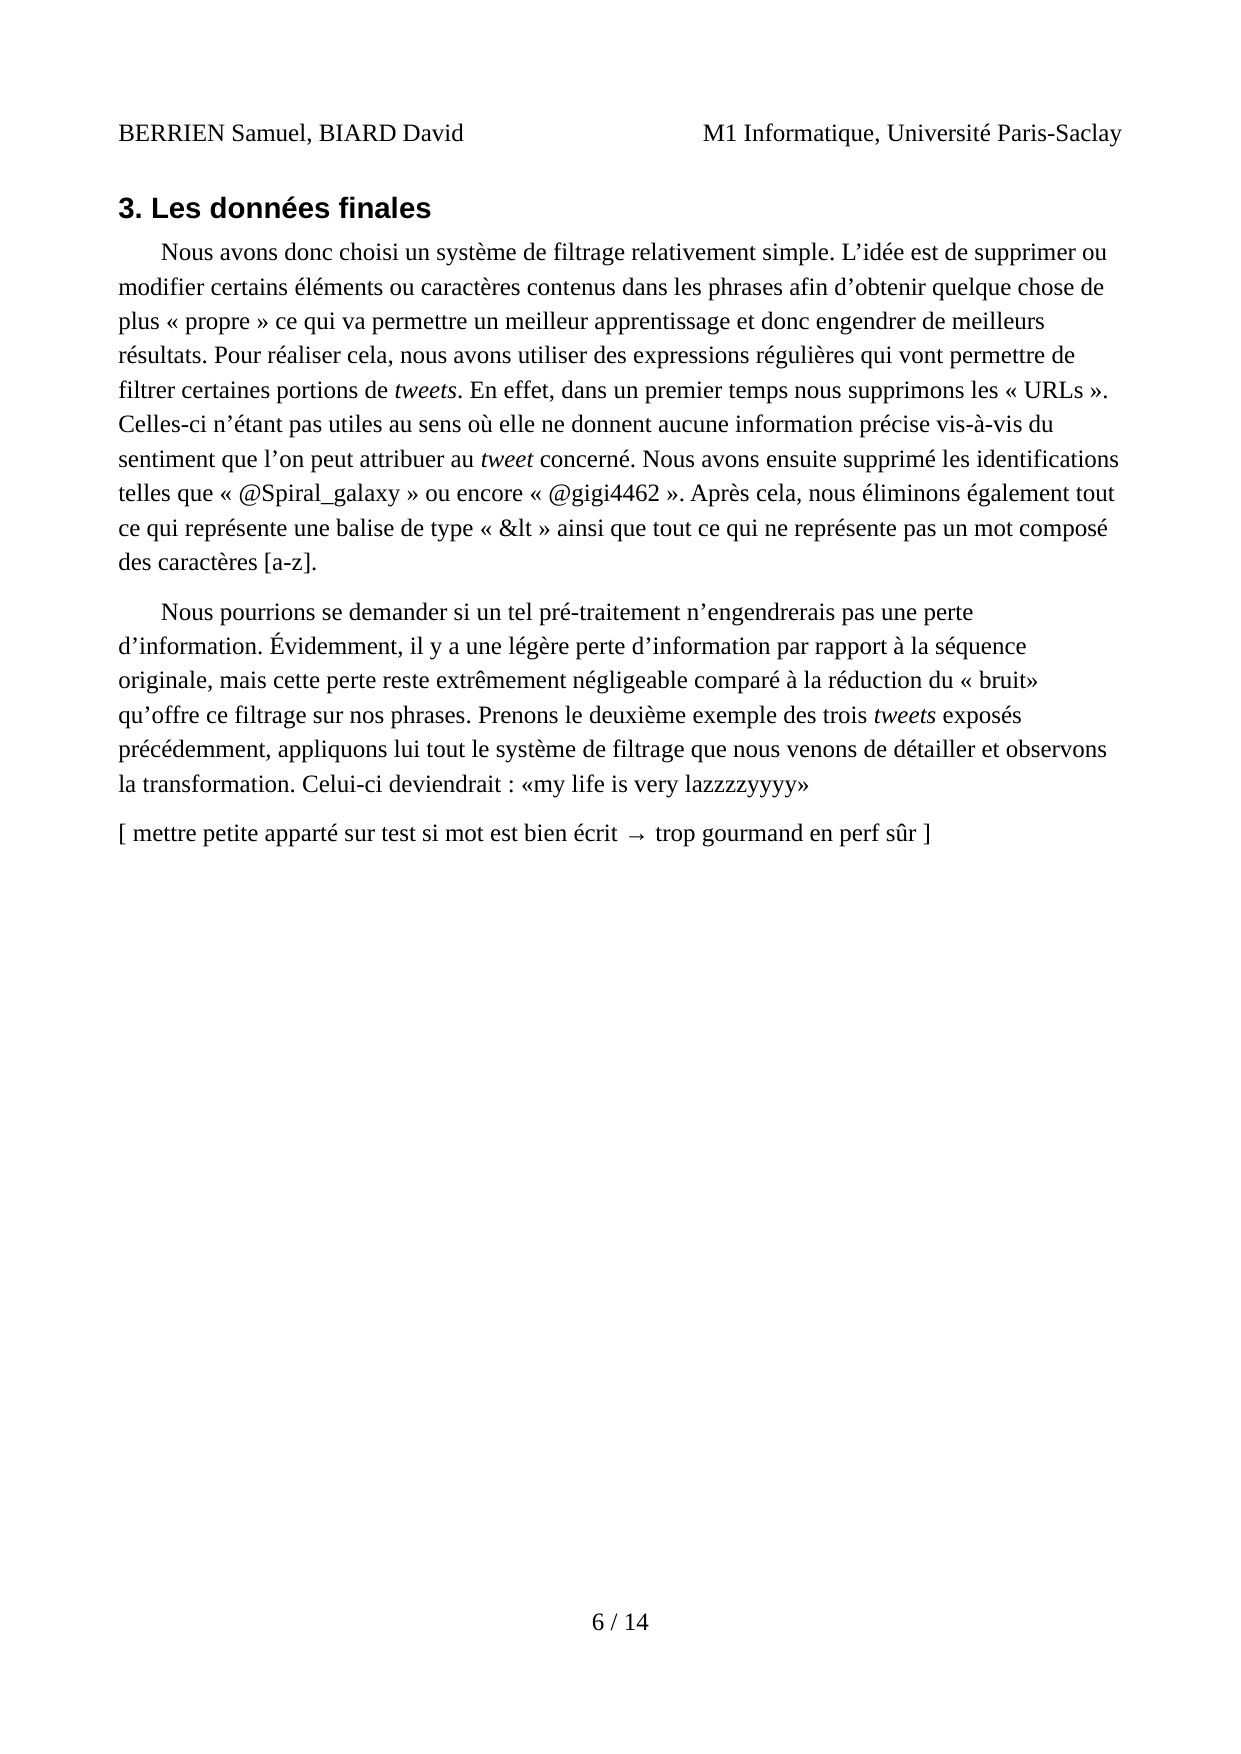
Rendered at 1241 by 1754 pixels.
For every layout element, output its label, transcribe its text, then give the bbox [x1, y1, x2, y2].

text Nous pourrions se demander si un tel pré-traitement n’engendrerais pas une perte d’information. Évidemment, il y a une légère perte d’information par rapport à la séquence originale, mais cette perte reste extrêmement négligeable comparé à la réduction du « bruit» qu’offre ce filtrage sur nos phrases. Prenons le deuxième exemple des trois tweets exposés précédemment, appliquons lui tout le système de filtrage que nous venons de détailler et observons la transformation. Celui-ci deviendrait : «my life is very lazzzzyyyy» [118, 597, 1122, 798]
text Nous avons donc choisi un système de filtrage relativement simple. L’idée est de supprimer ou modifier certains éléments ou caractères contenus dans les phrases afin d’obtenir quelque chose de plus « propre » ce qui va permettre un meilleur apprentissage et donc engendrer de meilleurs résultats. Pour réaliser cela, nous avons utiliser des expressions régulières qui vont permettre de filtrer certaines portions de tweets. En effet, dans un premier temps nous supprimons les « URLs ». Celles-ci n’étant pas utiles au sens où elle ne donnent aucune information précise vis-à-vis du sentiment que l’on peut attribuer au tweet concerné. Nous avons ensuite supprimé les identifications telles que « @Spiral_galaxy » ou encore « @gigi4462 ». Après cela, nous éliminons également tout ce qui représente une balise de type « &lt » ainsi que tout ce qui ne représente pas un mot composé des caractères [a-z]. [118, 237, 1122, 576]
subtitle 3. Les données finales [118, 191, 1122, 225]
text [ mettre petite apparté sur test si mot est bien écrit → trop gourmand en perf sûr ] [118, 818, 1122, 847]
